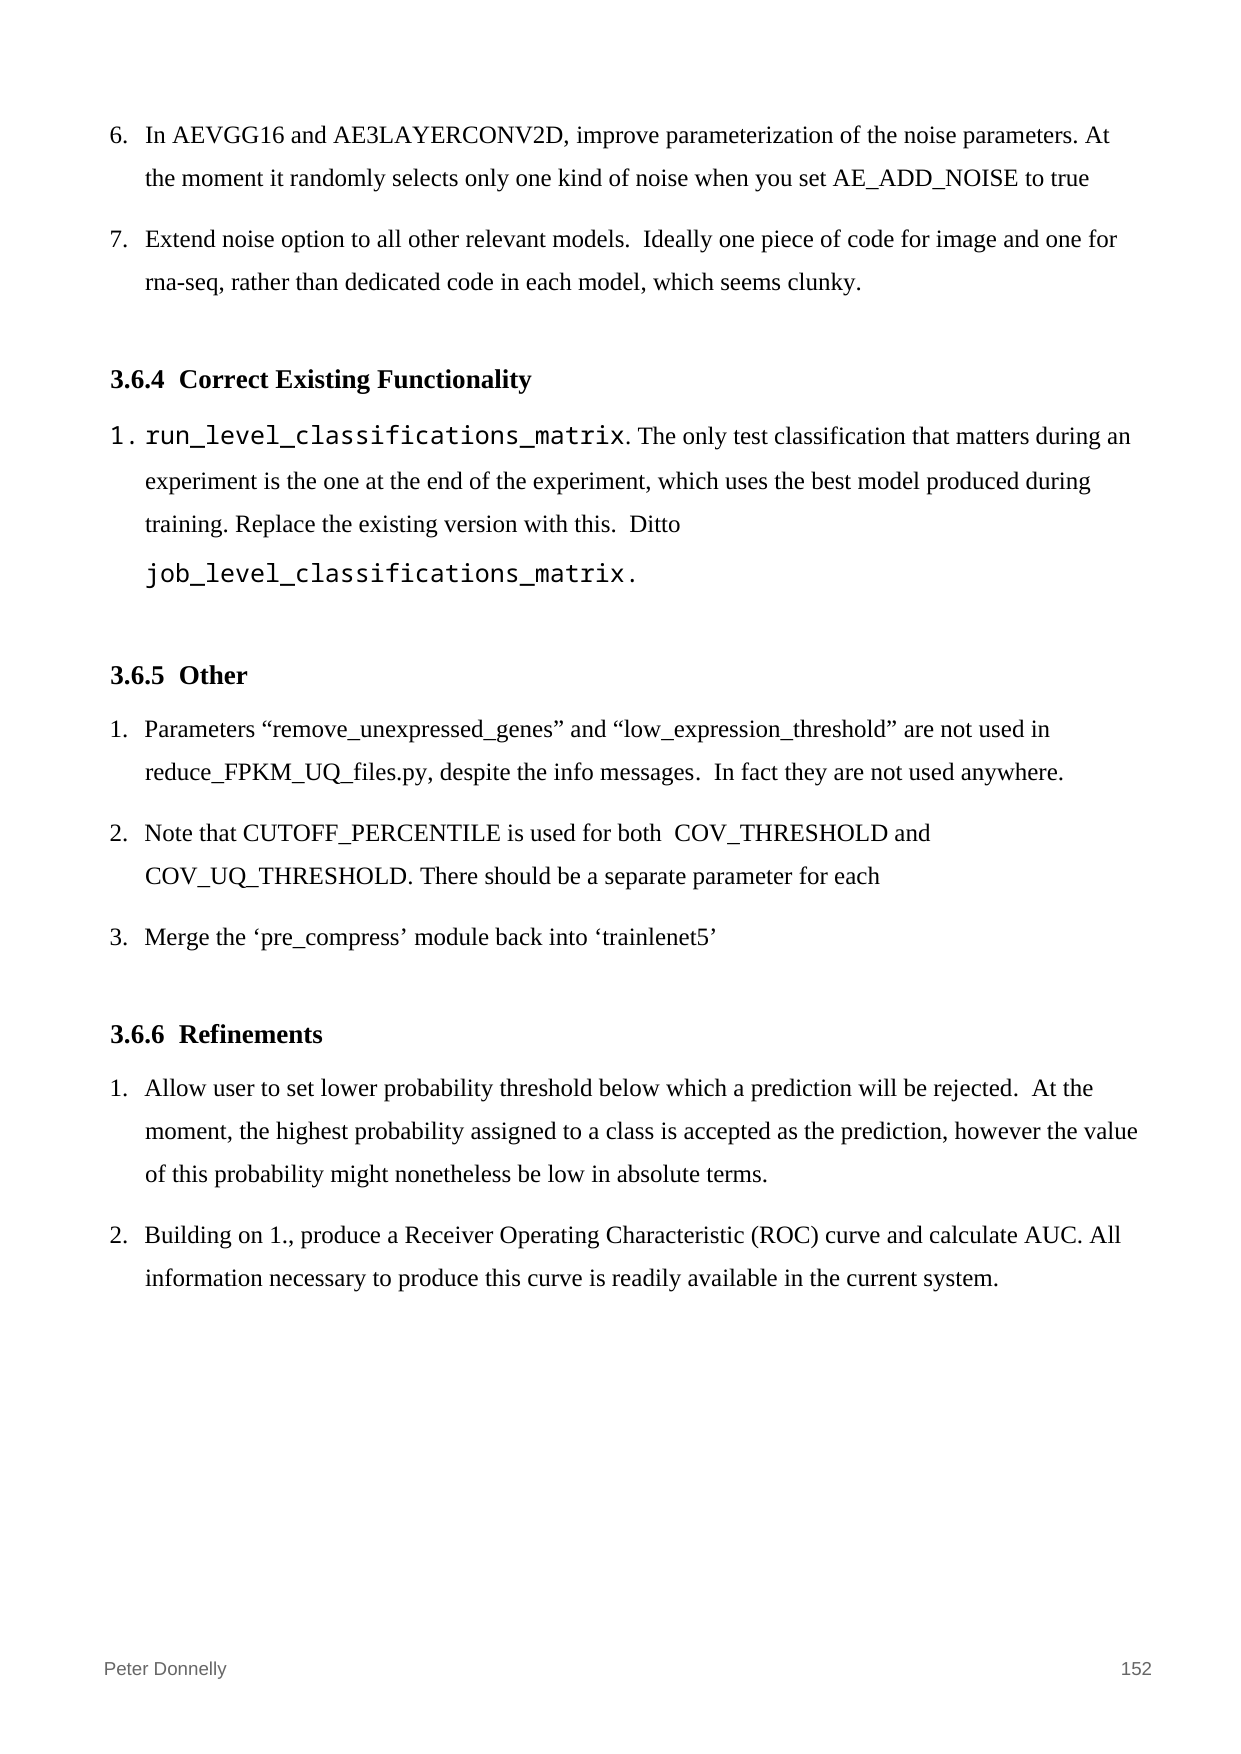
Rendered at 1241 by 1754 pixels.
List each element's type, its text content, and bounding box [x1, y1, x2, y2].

list Building on 1., produce a Receiver Operating Characteristic (ROC) curve and calculate AUC. All information necessary to produce this curve is readily available in the current system. [109, 1220, 1146, 1292]
list Merge the ‘pre_compress’ module back into ‘trainlenet5’ [109, 922, 1146, 951]
list Extend noise option to all other relevant models. Ideally one piece of code for image and one for rna-seq, rather than dedicated code in each model, which seems clunky. [109, 224, 1146, 296]
subtitle Correct Existing Functionality [103, 363, 1146, 394]
list Allow user to set lower probability threshold below which a prediction will be rejected. At the moment, the highest probability assigned to a class is accepted as the prediction, however the value of this probability might nonetheless be low in absolute terms. [109, 1073, 1146, 1188]
subtitle Refinements [103, 1018, 1146, 1049]
list run_level_classifications_matrix. The only test classification that matters during an experiment is the one at the end of the experiment, which uses the best model produced during training. Replace the existing version with this. Ditto job_level_classifications_matrix. [109, 418, 1146, 589]
subtitle Other [103, 659, 1146, 691]
list In AEVGG16 and AE3LAYERCONV2D, improve parameterization of the noise parameters. At the moment it randomly selects only one kind of noise when you set AE_ADD_NOISE to true [109, 120, 1146, 192]
list Note that CUTOFF_PERCENTILE is used for both COV_THRESHOLD and COV_UQ_THRESHOLD. There should be a separate parameter for each [109, 818, 1146, 890]
list Parameters “remove_unexpressed_genes” and “low_expression_threshold” are not used in reduce_FPKM_UQ_files.py, despite the info messages. In fact they are not used anywhere. [109, 714, 1146, 786]
